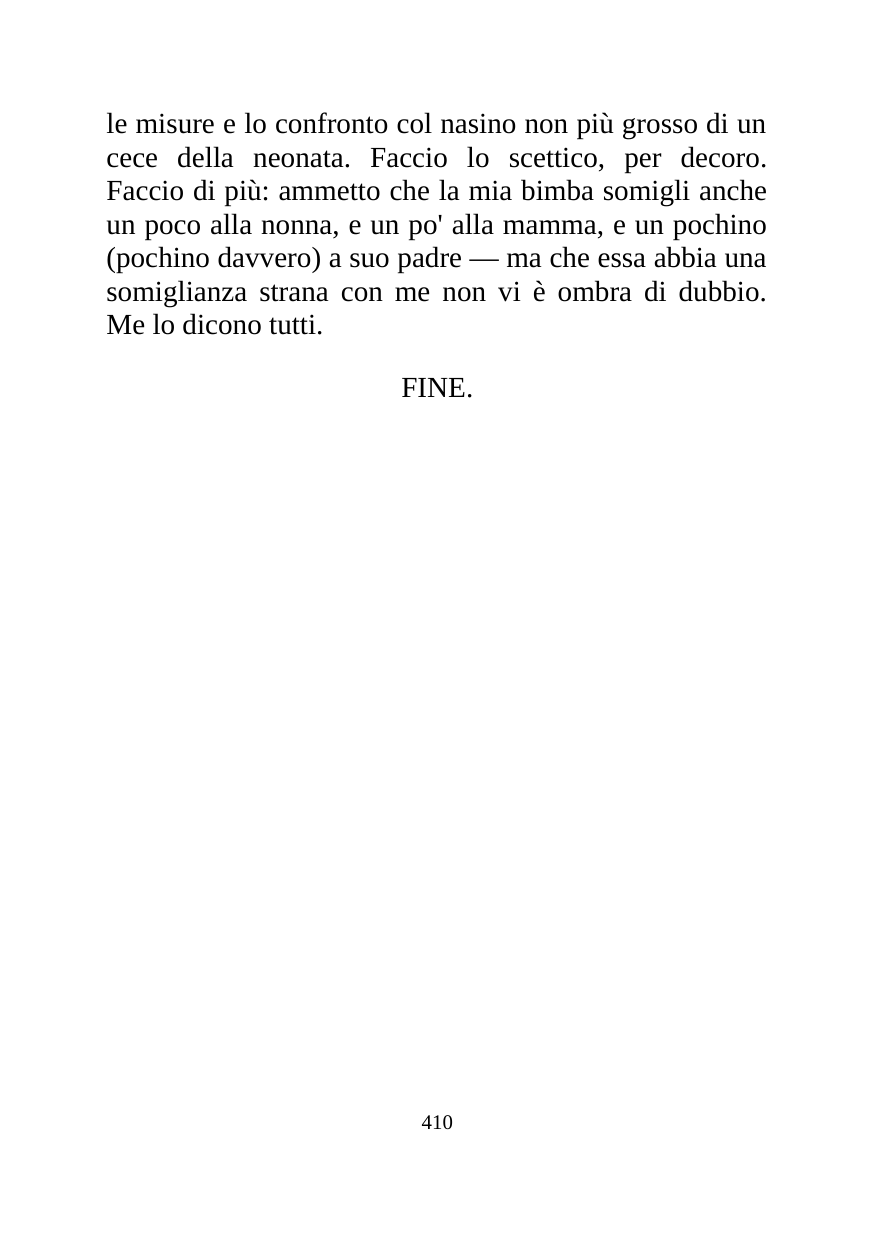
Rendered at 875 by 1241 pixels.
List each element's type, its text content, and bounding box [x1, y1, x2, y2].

text FINE. [106, 371, 768, 404]
text le misure e lo confronto col nasino non più grosso di un cece della neonata. Faccio lo scettico, per decoro. Faccio di più: ammetto che la mia bimba somigli anche un poco alla nonna, e un po' alla mamma, e un pochino (pochino davvero) a suo padre — ma che essa abbia una somiglianza strana con me non vi è ombra di dubbio. Me lo dicono tutti. [106, 106, 768, 341]
